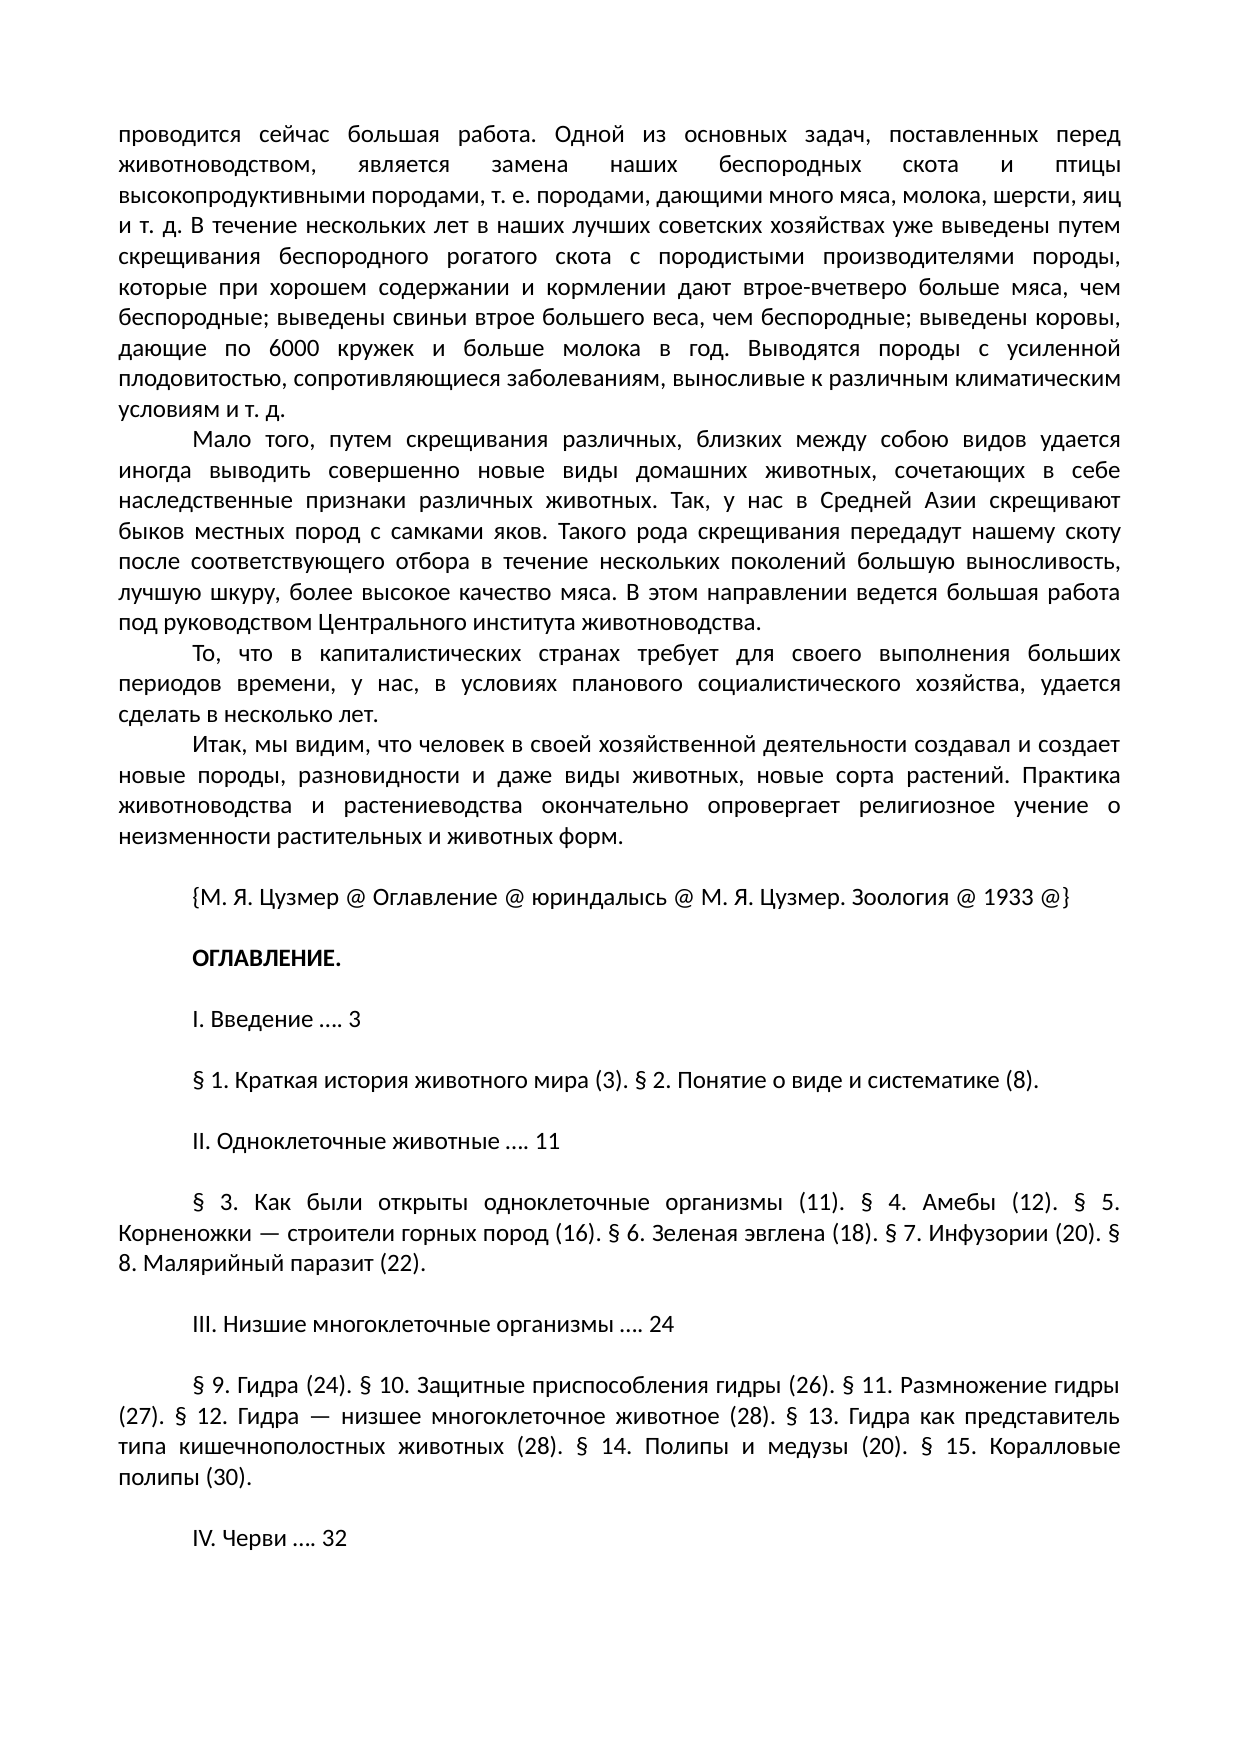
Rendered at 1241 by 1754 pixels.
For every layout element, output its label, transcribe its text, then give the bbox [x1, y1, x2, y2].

text Мало того, путем скрещивания различных, близких между собою видов удается иногда выводить совершенно новые виды домашних животных, сочетающих в себе наследственные признаки различных животных. Так, у нас в Средней Азии скрещивают быков местных пород с самками яков. Такого рода скрещивания передадут нашему скоту после соответствующего отбора в течение нескольких поколений большую выносливость, лучшую шкуру, более высокое качество мяса. В этом направлении ведется большая работа под руководством Центрального института животноводства. [118, 423, 1122, 637]
text Итак, мы видим, что человек в своей хозяйственной деятельности создавал и создает новые породы, разновидности и даже виды животных, новые сорта растений. Практика животноводства и растениеводства окончательно опровергает религиозное учение о неизменности растительных и животных форм. [118, 728, 1122, 851]
text IV. Черви …. 32 [118, 1522, 1122, 1553]
text § 9. Гидра (24). § 10. Защитные приспособления гидры (26). § 11. Размножение гидры (27). § 12. Гидра — низшее многоклеточное животное (28). § 13. Гидра как представитель типа кишечнополостных животных (28). § 14. Полипы и медузы (20). § 15. Коралловые полипы (30). [118, 1369, 1122, 1492]
text ОГЛАВЛЕНИЕ. [118, 942, 1122, 973]
text проводится сейчас большая работа. Одной из основных задач, поставленных перед животноводством, является замена наших беспородных скота и птицы высокопродуктивными породами, т. е. породами, дающими много мяса, молока, шерсти, яиц и т. д. В течение нескольких лет в наших лучших советских хозяйствах уже выведены путем скрещивания беспородного рогатого скота с породистыми производителями породы, которые при хорошем содержании и кормлении дают втрое-вчетверо больше мяса, чем беспородные; выведены свиньи втрое большего веса, чем беспородные; выведены коровы, дающие по 6000 кружек и больше молока в год. Выводятся породы с усиленной плодовитостью, сопротивляющиеся заболеваниям, выносливые к различным климатическим условиям и т. д. [118, 118, 1122, 423]
text § 3. Как были открыты одноклеточные организмы (11). § 4. Амебы (12). § 5. Корненожки — строители горных пород (16). § 6. Зеленая эвглена (18). § 7. Инфузории (20). § 8. Малярийный паразит (22). [118, 1186, 1122, 1278]
text I. Введение …. 3 [118, 1003, 1122, 1034]
text III. Низшие многоклеточные организмы …. 24 [118, 1308, 1122, 1339]
text {М. Я. Цузмер @ Оглавление @ юриндалысь @ М. Я. Цузмер. Зоология @ 1933 @} [118, 881, 1122, 912]
text То, что в капиталистических странах требует для своего выполнения больших периодов времени, у нас, в условиях планового социалистического хозяйства, удается сделать в несколько лет. [118, 637, 1122, 728]
text II. Одноклеточные животные …. 11 [118, 1125, 1122, 1156]
text § 1. Краткая история животного мира (3). § 2. Понятие о виде и систематике (8). [118, 1064, 1122, 1095]
